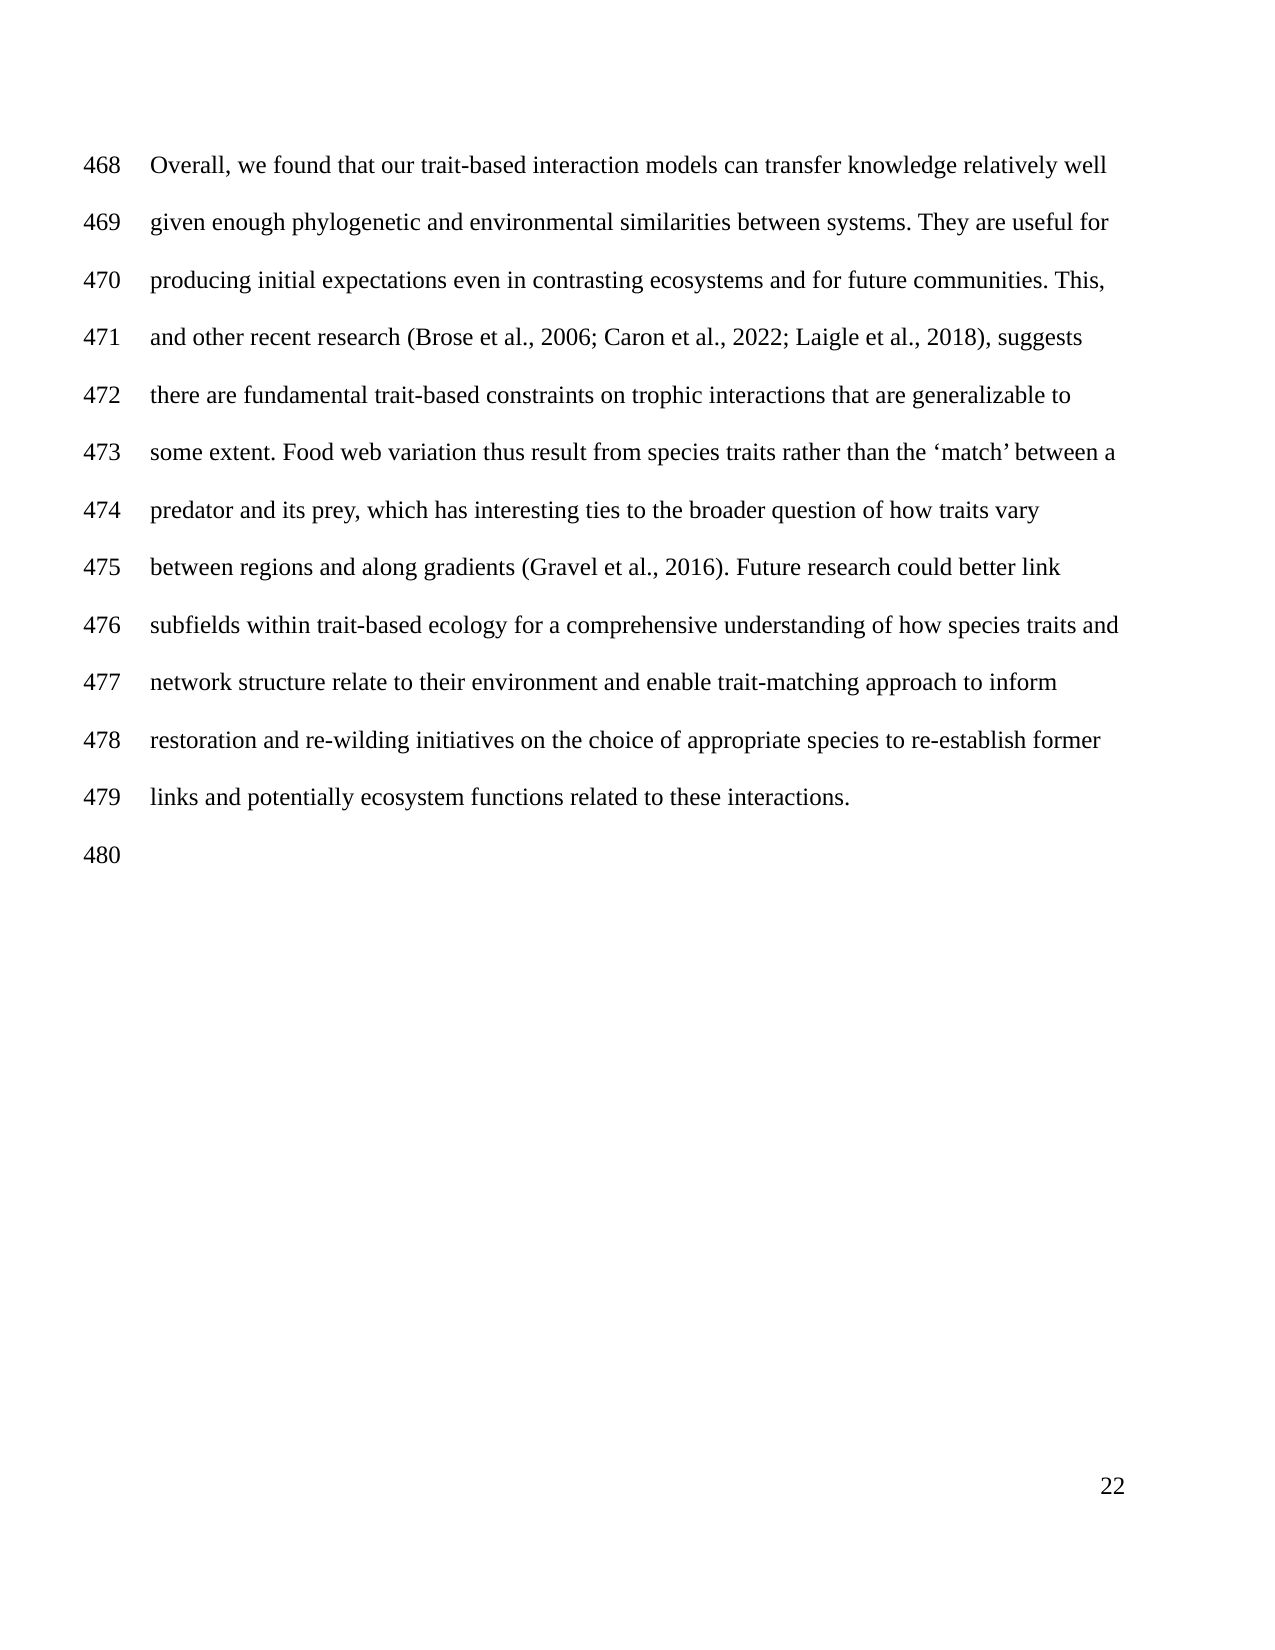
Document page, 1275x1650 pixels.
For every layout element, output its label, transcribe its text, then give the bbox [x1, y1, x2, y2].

text Overall, we found that our trait-based interaction models can transfer knowledge relatively well given enough phylogenetic and environmental similarities between systems. They are useful for producing initial expectations even in contrasting ecosystems and for future communities. This, and other recent research (Brose et al., 2006; Caron et al., 2022; Laigle et al., 2018), suggests there are fundamental trait-based constraints on trophic interactions that are generalizable to some extent. Food web variation thus result from species traits rather than the ‘match’ between a predator and its prey, which has interesting ties to the broader question of how traits vary between regions and along gradients (Gravel et al., 2016). Future research could better link subfields within trait-based ecology for a comprehensive understanding of how species traits and network structure relate to their environment and enable trait-matching approach to inform restoration and re-wilding initiatives on the choice of appropriate species to re-establish former links and potentially ecosystem functions related to these interactions. [150, 150, 1125, 811]
